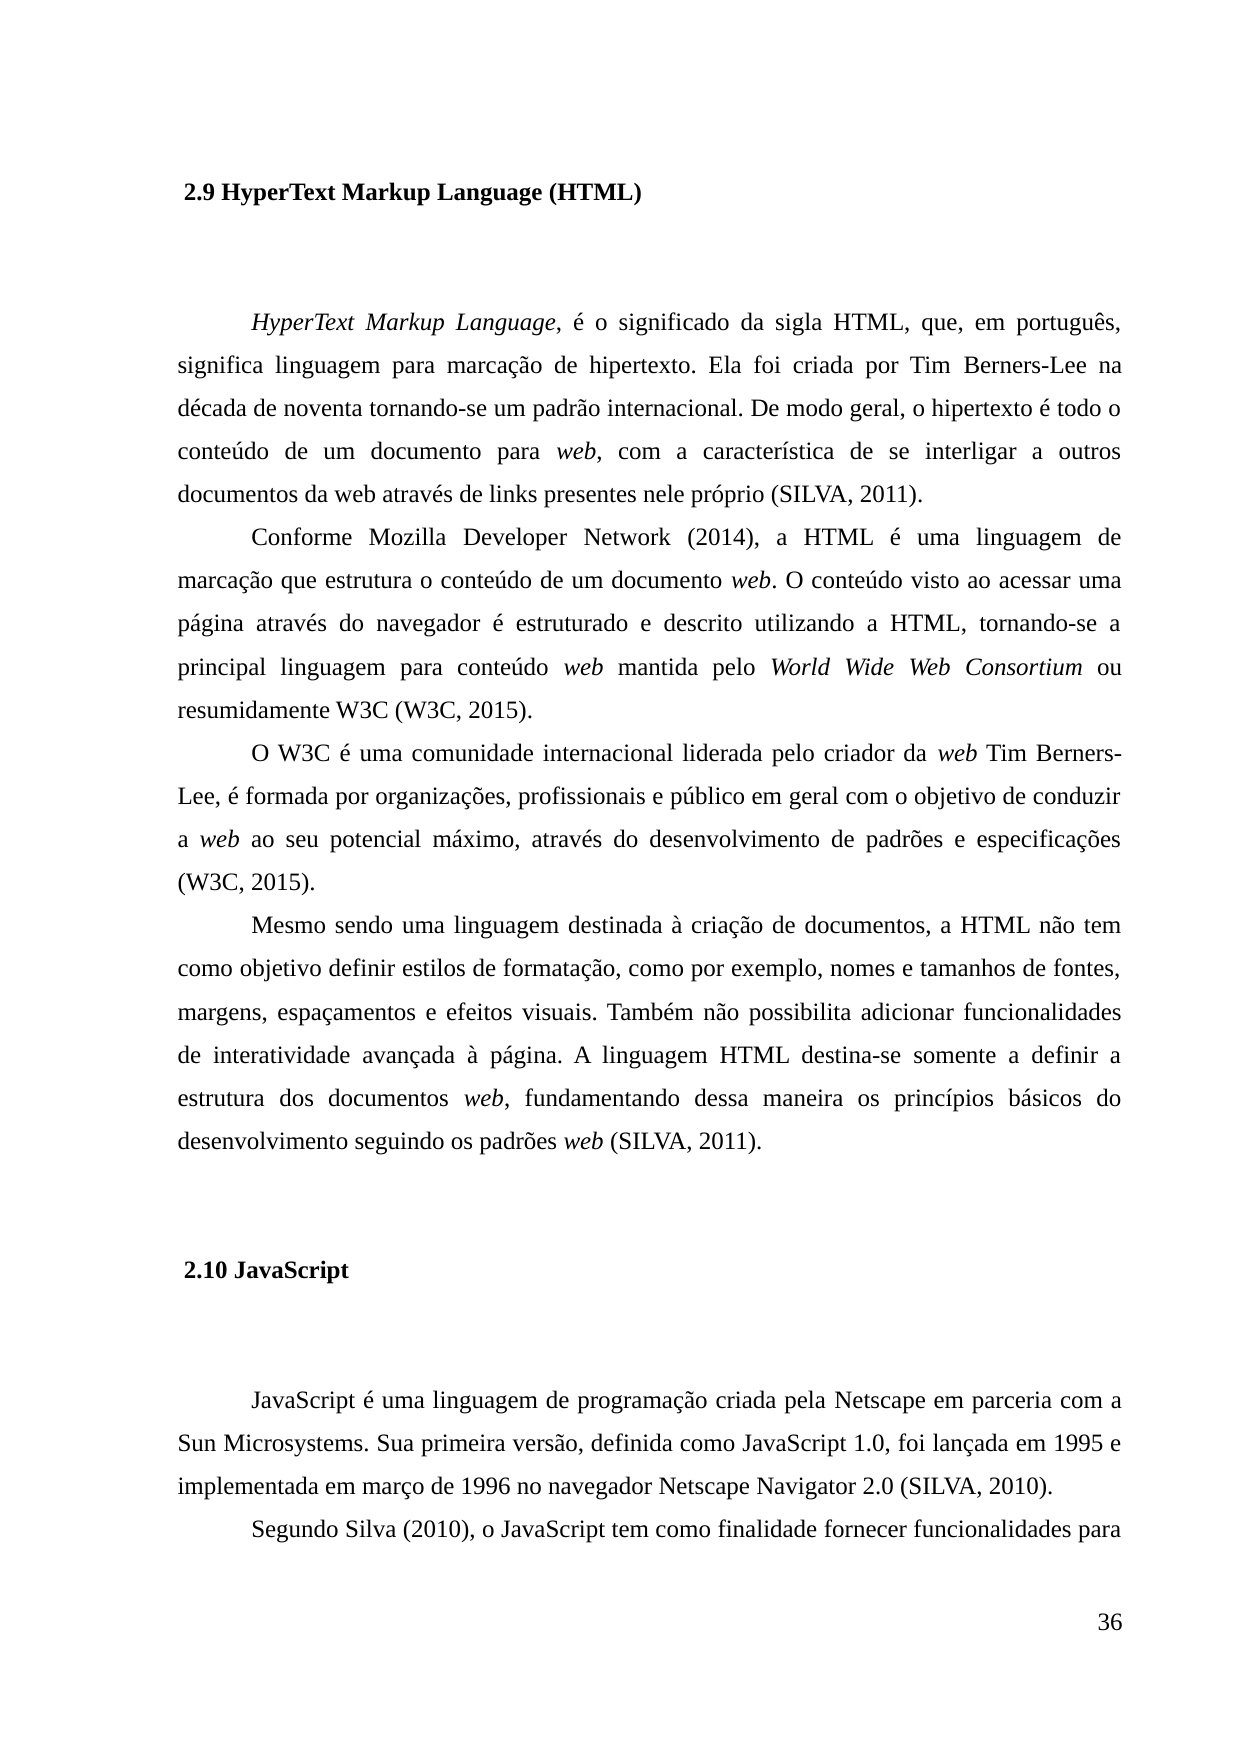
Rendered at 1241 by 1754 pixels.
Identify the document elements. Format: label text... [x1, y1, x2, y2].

subtitle JavaScript [177, 1255, 1122, 1284]
text Mesmo sendo uma linguagem destinada à criação de documentos, a HTML não tem como objetivo definir estilos de formatação, como por exemplo, nomes e tamanhos de fontes, margens, espaçamentos e efeitos visuais. Também não possibilita adicionar funcionalidades de interatividade avançada à página. A linguagem HTML destina-se somente a definir a estrutura dos documentos web, fundamentando dessa maneira os princípios básicos do desenvolvimento seguindo os padrões web (SILVA, 2011). [177, 910, 1122, 1155]
text JavaScript é uma linguagem de programação criada pela Netscape em parceria com a Sun Microsystems. Sua primeira versão, definida como JavaScript 1.0, foi lançada em 1995 e implementada em março de 1996 no navegador Netscape Navigator 2.0 (SILVA, 2010). [177, 1385, 1122, 1500]
text O W3C é uma comunidade internacional liderada pelo criador da web Tim Berners-Lee, é formada por organizações, profissionais e público em geral com o objetivo de conduzir a web ao seu potencial máximo, através do desenvolvimento de padrões e especificações (W3C, 2015). [177, 738, 1122, 896]
text Conforme Mozilla Developer Network (2014), a HTML é uma linguagem de marcação que estrutura o conteúdo de um documento web. O conteúdo visto ao acessar uma página através do navegador é estruturado e descrito utilizando a HTML, tornando-se a principal linguagem para conteúdo web mantida pelo World Wide Web Consortium ou resumidamente W3C (W3C, 2015). [177, 522, 1122, 723]
subtitle HyperText Markup Language (HTML) [177, 177, 1122, 206]
text HyperText Markup Language, é o significado da sigla HTML, que, em português, significa linguagem para marcação de hipertexto. Ela foi criada por Tim Berners-Lee na década de noventa tornando-se um padrão internacional. De modo geral, o hipertexto é todo o conteúdo de um documento para web, com a característica de se interligar a outros documentos da web através de links presentes nele próprio (SILVA, 2011). [177, 307, 1122, 508]
text Segundo Silva (2010), o JavaScript tem como finalidade fornecer funcionalidades para [177, 1514, 1122, 1543]
